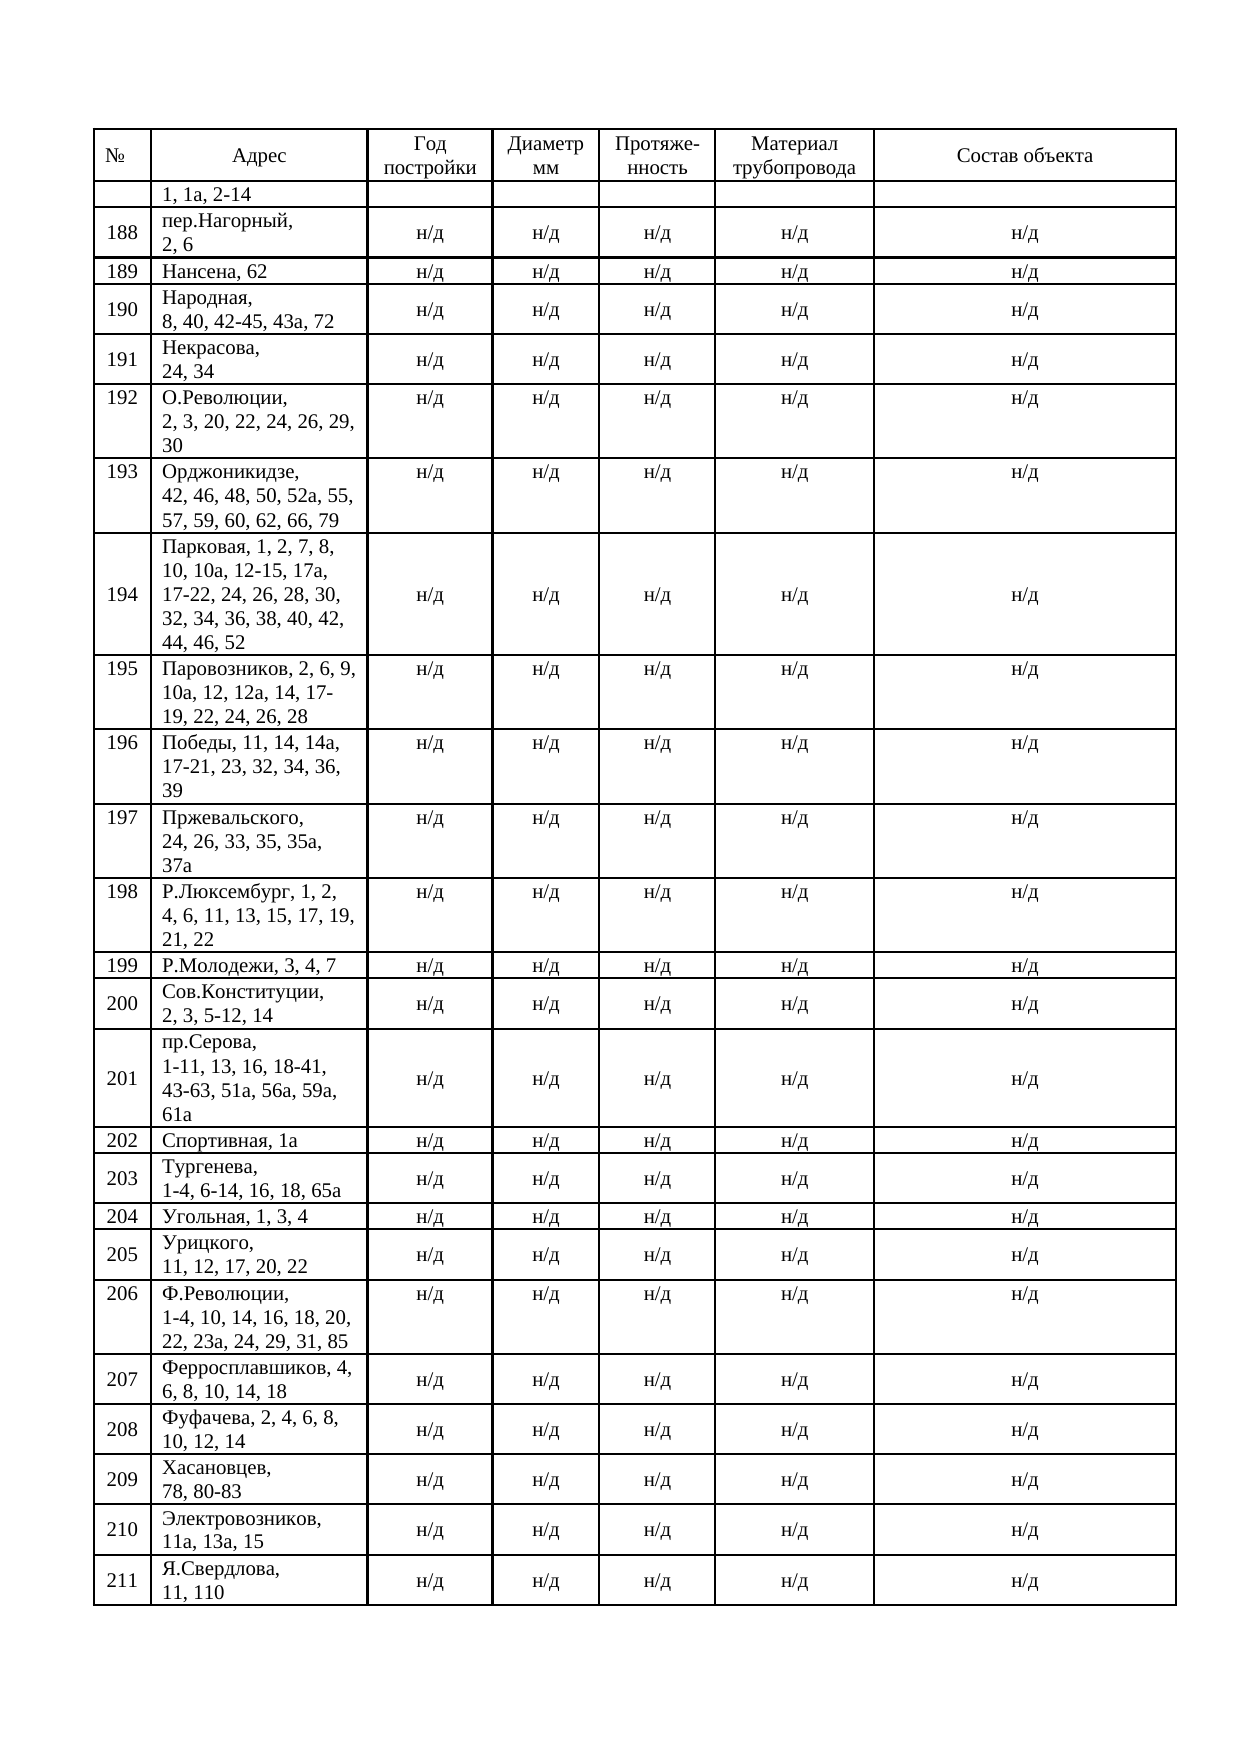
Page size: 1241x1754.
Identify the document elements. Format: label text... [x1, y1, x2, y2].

table_cell н/д [369, 1154, 491, 1202]
table_cell н/д [716, 1128, 873, 1152]
table_cell н/д [369, 1505, 491, 1553]
table_cell 1, 1а, 2-14 [152, 182, 366, 206]
table_cell 192 [95, 385, 150, 457]
table_cell н/д [600, 459, 714, 532]
table_cell н/д [600, 1204, 714, 1228]
table_cell н/д [600, 208, 714, 256]
table_cell Ф.Революции, 1-4, 10, 14, 16, 18, 20, 22, 23а, 24, 29, 31, 85 [152, 1281, 366, 1353]
table_cell н/д [494, 1281, 598, 1353]
table_cell н/д [494, 1556, 598, 1604]
table_cell 211 [95, 1556, 150, 1604]
table_cell н/д [369, 879, 491, 951]
table_cell н/д [494, 335, 598, 383]
table_cell н/д [494, 459, 598, 532]
table_cell н/д [875, 1230, 1175, 1278]
table_cell н/д [716, 459, 873, 532]
table_cell Ферросплавшиков, 4, 6, 8, 10, 14, 18 [152, 1355, 366, 1403]
table_header Материал трубопровода [716, 130, 873, 180]
table_cell Орджоникидзе, 42, 46, 48, 50, 52а, 55, 57, 59, 60, 62, 66, 79 [152, 459, 366, 532]
table_cell н/д [875, 1405, 1175, 1453]
table_cell [95, 182, 150, 206]
table_cell н/д [716, 953, 873, 977]
table_cell н/д [875, 208, 1175, 256]
table_cell н/д [369, 1556, 491, 1604]
table_cell 210 [95, 1505, 150, 1553]
table_cell н/д [716, 1030, 873, 1126]
table_cell Парковая, 1, 2, 7, 8, 10, 10а, 12-15, 17а, 17-22, 24, 26, 28, 30, 32, 34, 36, 38, 40, 42, 44, 46, 52 [152, 534, 366, 654]
table_cell н/д [600, 656, 714, 728]
table_cell н/д [369, 656, 491, 728]
table_cell н/д [600, 1455, 714, 1503]
table_cell н/д [494, 534, 598, 654]
table_cell Победы, 11, 14, 14а, 17-21, 23, 32, 34, 36, 39 [152, 730, 366, 802]
table_cell н/д [875, 979, 1175, 1027]
table_cell 200 [95, 979, 150, 1027]
table_cell н/д [494, 1230, 598, 1278]
table_cell н/д [875, 1204, 1175, 1228]
table_cell н/д [716, 1455, 873, 1503]
table_cell н/д [494, 259, 598, 283]
table_cell [600, 182, 714, 206]
table_cell н/д [369, 730, 491, 802]
table_cell н/д [716, 335, 873, 383]
table_cell н/д [369, 1355, 491, 1403]
table_cell н/д [600, 1405, 714, 1453]
table_cell 194 [95, 534, 150, 654]
table_cell Нансена, 62 [152, 259, 366, 283]
table_header Протяже- нность [600, 130, 714, 180]
table_cell О.Революции, 2, 3, 20, 22, 24, 26, 29, 30 [152, 385, 366, 457]
table_cell н/д [600, 979, 714, 1027]
table_cell н/д [600, 1030, 714, 1126]
table_cell 193 [95, 459, 150, 532]
table_cell н/д [369, 1230, 491, 1278]
table_cell 206 [95, 1281, 150, 1353]
table_cell Спортивная, 1а [152, 1128, 366, 1152]
table_cell н/д [875, 385, 1175, 457]
table_cell н/д [494, 1204, 598, 1228]
table_header № [95, 130, 150, 180]
table_cell н/д [494, 285, 598, 333]
table_cell н/д [369, 534, 491, 654]
table_header Год постройки [369, 130, 491, 180]
table_cell н/д [600, 805, 714, 877]
table_cell н/д [600, 1281, 714, 1353]
table_cell Народная, 8, 40, 42-45, 43а, 72 [152, 285, 366, 333]
table_cell н/д [716, 805, 873, 877]
table_cell н/д [875, 953, 1175, 977]
table_cell н/д [494, 1128, 598, 1152]
table_cell н/д [875, 534, 1175, 654]
table_cell н/д [716, 1505, 873, 1553]
table_cell 203 [95, 1154, 150, 1202]
table_cell н/д [600, 1505, 714, 1553]
table_cell Тургенева, 1-4, 6-14, 16, 18, 65а [152, 1154, 366, 1202]
table_cell н/д [716, 259, 873, 283]
table_cell Пржевальского, 24, 26, 33, 35, 35а, 37а [152, 805, 366, 877]
table_cell [494, 182, 598, 206]
table_cell н/д [600, 953, 714, 977]
table_cell н/д [875, 1355, 1175, 1403]
table_cell н/д [494, 385, 598, 457]
table_cell [369, 182, 491, 206]
table_cell н/д [369, 979, 491, 1027]
table_header Адрес [152, 130, 366, 180]
table_cell 197 [95, 805, 150, 877]
table_cell н/д [494, 656, 598, 728]
table_cell н/д [369, 208, 491, 256]
table_cell [716, 182, 873, 206]
table_cell н/д [875, 335, 1175, 383]
table_cell н/д [600, 259, 714, 283]
table_cell н/д [716, 1405, 873, 1453]
table_cell н/д [369, 953, 491, 977]
table_cell н/д [875, 1128, 1175, 1152]
table_cell 196 [95, 730, 150, 802]
table_cell н/д [494, 730, 598, 802]
table_cell н/д [875, 730, 1175, 802]
table_cell н/д [494, 979, 598, 1027]
table_cell н/д [600, 1154, 714, 1202]
table_cell н/д [875, 285, 1175, 333]
table_cell н/д [369, 459, 491, 532]
table_cell 198 [95, 879, 150, 951]
table_cell 199 [95, 953, 150, 977]
table_cell н/д [716, 534, 873, 654]
table_cell н/д [600, 534, 714, 654]
table_cell н/д [369, 1455, 491, 1503]
table_cell н/д [875, 1455, 1175, 1503]
table_cell н/д [494, 953, 598, 977]
table_cell н/д [716, 1230, 873, 1278]
table_cell н/д [716, 979, 873, 1027]
table_cell пер.Нагорный, 2, 6 [152, 208, 366, 256]
table_cell Некрасова, 24, 34 [152, 335, 366, 383]
table_cell н/д [716, 208, 873, 256]
table_cell н/д [875, 1154, 1175, 1202]
table_cell н/д [494, 1455, 598, 1503]
table_cell н/д [716, 1556, 873, 1604]
table_cell н/д [369, 1281, 491, 1353]
table_cell н/д [600, 385, 714, 457]
table_cell н/д [600, 1128, 714, 1152]
table_cell Я.Свердлова, 11, 110 [152, 1556, 366, 1604]
table_cell н/д [716, 656, 873, 728]
table_cell н/д [494, 208, 598, 256]
table_cell н/д [600, 335, 714, 383]
table_cell н/д [716, 385, 873, 457]
table_cell 209 [95, 1455, 150, 1503]
table_cell н/д [369, 385, 491, 457]
table_cell н/д [600, 879, 714, 951]
table_cell 204 [95, 1204, 150, 1228]
table_cell н/д [875, 259, 1175, 283]
table_cell Угольная, 1, 3, 4 [152, 1204, 366, 1228]
table_cell н/д [600, 1556, 714, 1604]
table_cell н/д [369, 1405, 491, 1453]
table_cell н/д [369, 805, 491, 877]
table_cell н/д [716, 879, 873, 951]
table_header Диаметр мм [494, 130, 598, 180]
table_cell 205 [95, 1230, 150, 1278]
table_cell 208 [95, 1405, 150, 1453]
table_cell н/д [494, 1030, 598, 1126]
table_cell [875, 182, 1175, 206]
table_cell н/д [494, 1505, 598, 1553]
table_cell н/д [369, 259, 491, 283]
table_cell н/д [875, 656, 1175, 728]
table_cell 195 [95, 656, 150, 728]
table_cell Фуфачева, 2, 4, 6, 8, 10, 12, 14 [152, 1405, 366, 1453]
table_cell н/д [875, 1556, 1175, 1604]
table_cell н/д [494, 1405, 598, 1453]
table_header Состав объекта [875, 130, 1175, 180]
table_cell н/д [875, 1281, 1175, 1353]
table_cell н/д [875, 459, 1175, 532]
table_cell Урицкого, 11, 12, 17, 20, 22 [152, 1230, 366, 1278]
table_cell н/д [369, 1204, 491, 1228]
table_cell н/д [494, 1154, 598, 1202]
table_cell н/д [875, 1505, 1175, 1553]
table_cell Хасановцев, 78, 80-83 [152, 1455, 366, 1503]
table_cell н/д [716, 1204, 873, 1228]
table_cell Р.Молодежи, 3, 4, 7 [152, 953, 366, 977]
table_cell н/д [716, 285, 873, 333]
table_cell н/д [600, 285, 714, 333]
table_cell Сов.Конституции, 2, 3, 5-12, 14 [152, 979, 366, 1027]
table_cell 188 [95, 208, 150, 256]
table_cell 190 [95, 285, 150, 333]
table_cell н/д [875, 1030, 1175, 1126]
table_cell н/д [494, 1355, 598, 1403]
table_cell н/д [600, 1355, 714, 1403]
table_cell н/д [494, 879, 598, 951]
table_cell н/д [369, 335, 491, 383]
table_cell пр.Серова, 1-11, 13, 16, 18-41, 43-63, 51а, 56а, 59а, 61а [152, 1030, 366, 1126]
table_cell н/д [716, 730, 873, 802]
table_cell н/д [716, 1355, 873, 1403]
table_cell 201 [95, 1030, 150, 1126]
table_cell н/д [716, 1281, 873, 1353]
table_cell Р.Люксембург, 1, 2, 4, 6, 11, 13, 15, 17, 19, 21, 22 [152, 879, 366, 951]
table_cell н/д [494, 805, 598, 877]
table_cell н/д [600, 1230, 714, 1278]
table_cell 202 [95, 1128, 150, 1152]
table_cell Электровозников, 11а, 13а, 15 [152, 1505, 366, 1553]
table_cell н/д [369, 1030, 491, 1126]
table_cell н/д [875, 805, 1175, 877]
table_cell н/д [369, 285, 491, 333]
table_cell 189 [95, 259, 150, 283]
table_cell н/д [369, 1128, 491, 1152]
table_cell н/д [600, 730, 714, 802]
table_cell н/д [716, 1154, 873, 1202]
table_cell 191 [95, 335, 150, 383]
table_cell Паровозников, 2, 6, 9, 10а, 12, 12а, 14, 17-19, 22, 24, 26, 28 [152, 656, 366, 728]
table_cell 207 [95, 1355, 150, 1403]
table_cell н/д [875, 879, 1175, 951]
